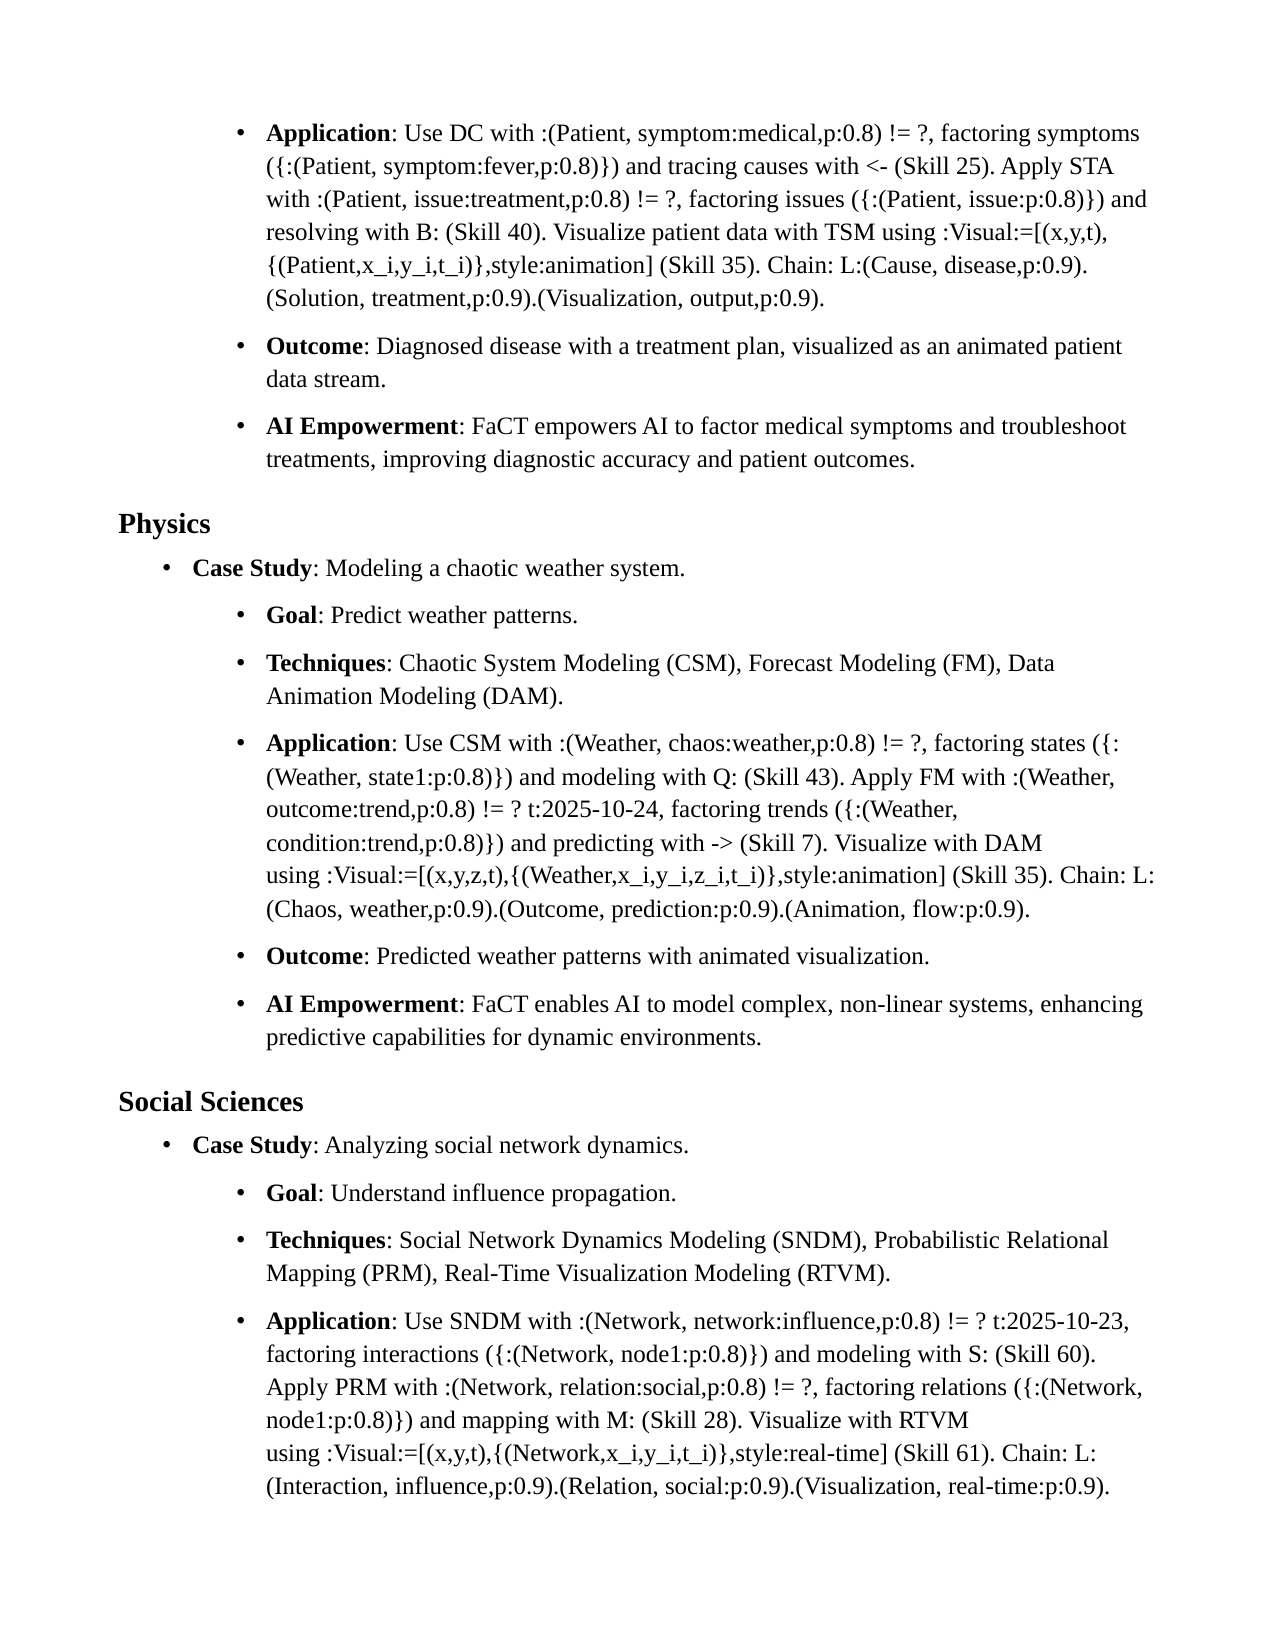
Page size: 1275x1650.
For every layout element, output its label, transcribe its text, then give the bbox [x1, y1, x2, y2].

list Case Study: Analyzing social network dynamics. [162, 1130, 1157, 1159]
list Application: Use SNDM with :(Network, network:influence,p:0.8) != ? t:2025-10-23, factoring interactions ({:(Network, node1:p:0.8)}) and modeling with S: (Skill 60). Apply PRM with :(Network, relation:social,p:0.8) != ?, factoring relations ({:(Network, node1:p:0.8)}) and mapping with M: (Skill 28). Visualize with RTVM using :Visual:=[(x,y,t),{(Network,x_i,y_i,t_i)},style:real-time] (Skill 61). Chain: L:(Interaction, influence,p:0.9).(Relation, social:p:0.9).(Visualization, real-time:p:0.9). [236, 1306, 1157, 1500]
list Outcome: Predicted weather patterns with animated visualization. [236, 941, 1157, 970]
subtitle Social Sciences [118, 1084, 1157, 1118]
list Goal: Understand influence propagation. [236, 1178, 1157, 1206]
list AI Empowerment: FaCT enables AI to model complex, non-linear systems, enhancing predictive capabilities for dynamic environments. [236, 989, 1157, 1051]
subtitle Physics [118, 507, 1157, 540]
list AI Empowerment: FaCT empowers AI to factor medical symptoms and troubleshoot treatments, improving diagnostic accuracy and patient outcomes. [236, 411, 1157, 473]
list Case Study: Modeling a chaotic weather system. [162, 553, 1157, 581]
list Techniques: Social Network Dynamics Modeling (SNDM), Probabilistic Relational Mapping (PRM), Real-Time Visualization Modeling (RTVM). [236, 1225, 1157, 1287]
list Techniques: Chaotic System Modeling (CSM), Forecast Modeling (FM), Data Animation Modeling (DAM). [236, 648, 1157, 710]
list Application: Use CSM with :(Weather, chaos:weather,p:0.8) != ?, factoring states ({:(Weather, state1:p:0.8)}) and modeling with Q: (Skill 43). Apply FM with :(Weather, outcome:trend,p:0.8) != ? t:2025-10-24, factoring trends ({:(Weather, condition:trend,p:0.8)}) and predicting with -> (Skill 7). Visualize with DAM using :Visual:=[(x,y,z,t),{(Weather,x_i,y_i,z_i,t_i)},style:animation] (Skill 35). Chain: L:(Chaos, weather,p:0.9).(Outcome, prediction:p:0.9).(Animation, flow:p:0.9). [236, 728, 1157, 922]
list Outcome: Diagnosed disease with a treatment plan, visualized as an animated patient data stream. [236, 331, 1157, 393]
list Application: Use DC with :(Patient, symptom:medical,p:0.8) != ?, factoring symptoms ({:(Patient, symptom:fever,p:0.8)}) and tracing causes with <- (Skill 25). Apply STA with :(Patient, issue:treatment,p:0.8) != ?, factoring issues ({:(Patient, issue:p:0.8)}) and resolving with B: (Skill 40). Visualize patient data with TSM using :Visual:=[(x,y,t),{(Patient,x_i,y_i,t_i)},style:animation] (Skill 35). Chain: L:(Cause, disease,p:0.9).(Solution, treatment,p:0.9).(Visualization, output,p:0.9). [236, 118, 1157, 312]
list Goal: Predict weather patterns. [236, 600, 1157, 629]
